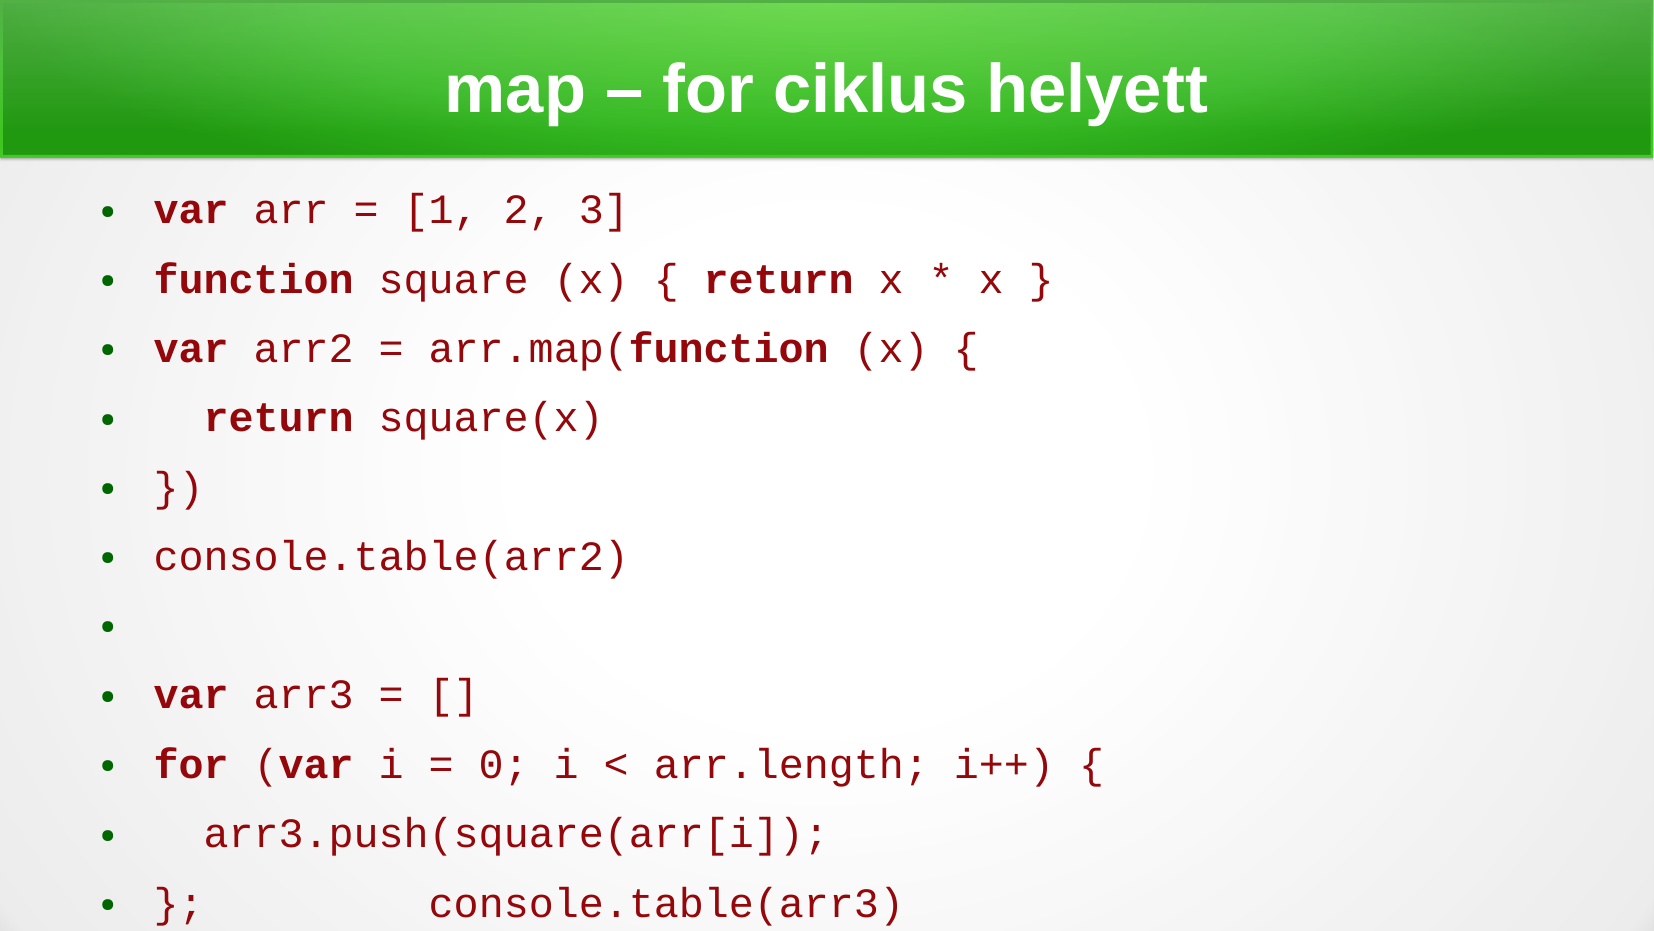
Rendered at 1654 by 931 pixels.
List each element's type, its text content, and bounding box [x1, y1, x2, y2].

title map – for ciklus helyett [82, 35, 1571, 142]
list var arr = [1, 2, 3] function square (x) { return x * x } var arr2 = arr.map(function (x) { return square(x) }) console.table(arr2) var arr3 = [] for (var i = 0; i < arr.length; i++) { arr3.push(square(arr[i]); }; console.table(arr3) [82, 188, 1571, 931]
